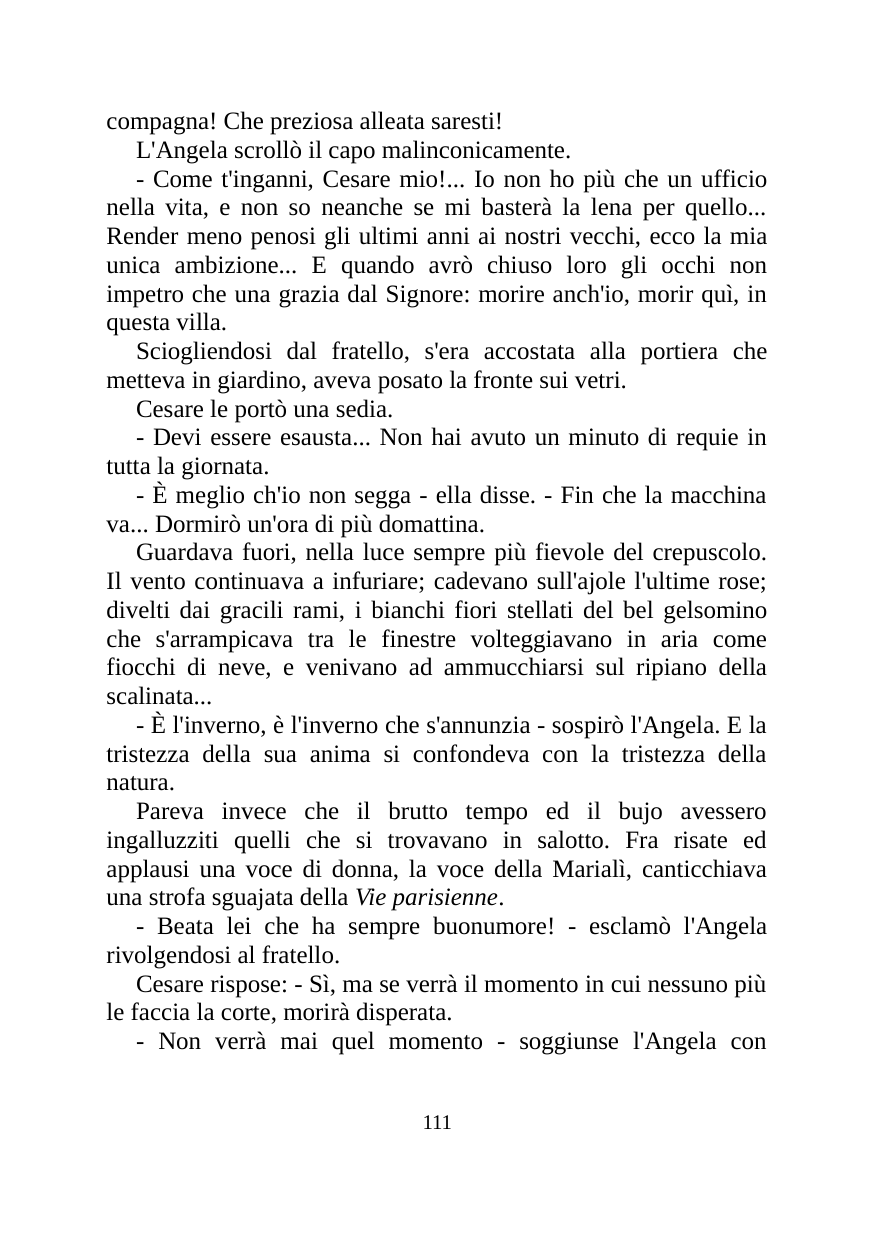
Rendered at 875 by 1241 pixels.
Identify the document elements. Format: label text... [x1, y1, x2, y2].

text Guardava fuori, nella luce sempre più fievole del crepuscolo. Il vento continuava a infuriare; cadevano sull'ajole l'ultime rose; divelti dai gracili rami, i bianchi fiori stellati del bel gelsomino che s'arrampicava tra le finestre volteggiavano in aria come fiocchi di neve, e venivano ad ammucchiarsi sul ripiano della scalinata... [106, 537, 768, 710]
text compagna! Che preziosa alleata saresti! [106, 106, 768, 135]
text - Non verrà mai quel momento - soggiunse l'Angela con [106, 1026, 768, 1055]
text - Beata lei che ha sempre buonumore! - esclamò l'Angela rivolgendosi al fratello. [106, 911, 768, 969]
text L'Angela scrollò il capo malinconicamente. [106, 135, 768, 164]
text - È meglio ch'io non segga - ella disse. - Fin che la macchina va... Dormirò un'ora di più domattina. [106, 480, 768, 537]
text - Devi essere esausta... Non hai avuto un minuto di requie in tutta la giornata. [106, 422, 768, 480]
text Sciogliendosi dal fratello, s'era accostata alla portiera che metteva in giardino, aveva posato la fronte sui vetri. [106, 336, 768, 394]
text Cesare le portò una sedia. [106, 394, 768, 422]
text - È l'inverno, è l'inverno che s'annunzia - sospirò l'Angela. E la tristezza della sua anima si confondeva con la tristezza della natura. [106, 710, 768, 796]
text Cesare rispose: - Sì, ma se verrà il momento in cui nessuno più le faccia la corte, morirà disperata. [106, 969, 768, 1026]
text - Come t'inganni, Cesare mio!... Io non ho più che un ufficio nella vita, e non so neanche se mi basterà la lena per quello... Render meno penosi gli ultimi anni ai nostri vecchi, ecco la mia unica ambizione... E quando avrò chiuso loro gli occhi non impetro che una grazia dal Signore: morire anch'io, morir quì, in questa villa. [106, 164, 768, 336]
text Pareva invece che il brutto tempo ed il bujo avessero ingalluzziti quelli che si trovavano in salotto. Fra risate ed applausi una voce di donna, la voce della Marialì, canticchiava una strofa sguajata della Vie parisienne. [106, 796, 768, 911]
